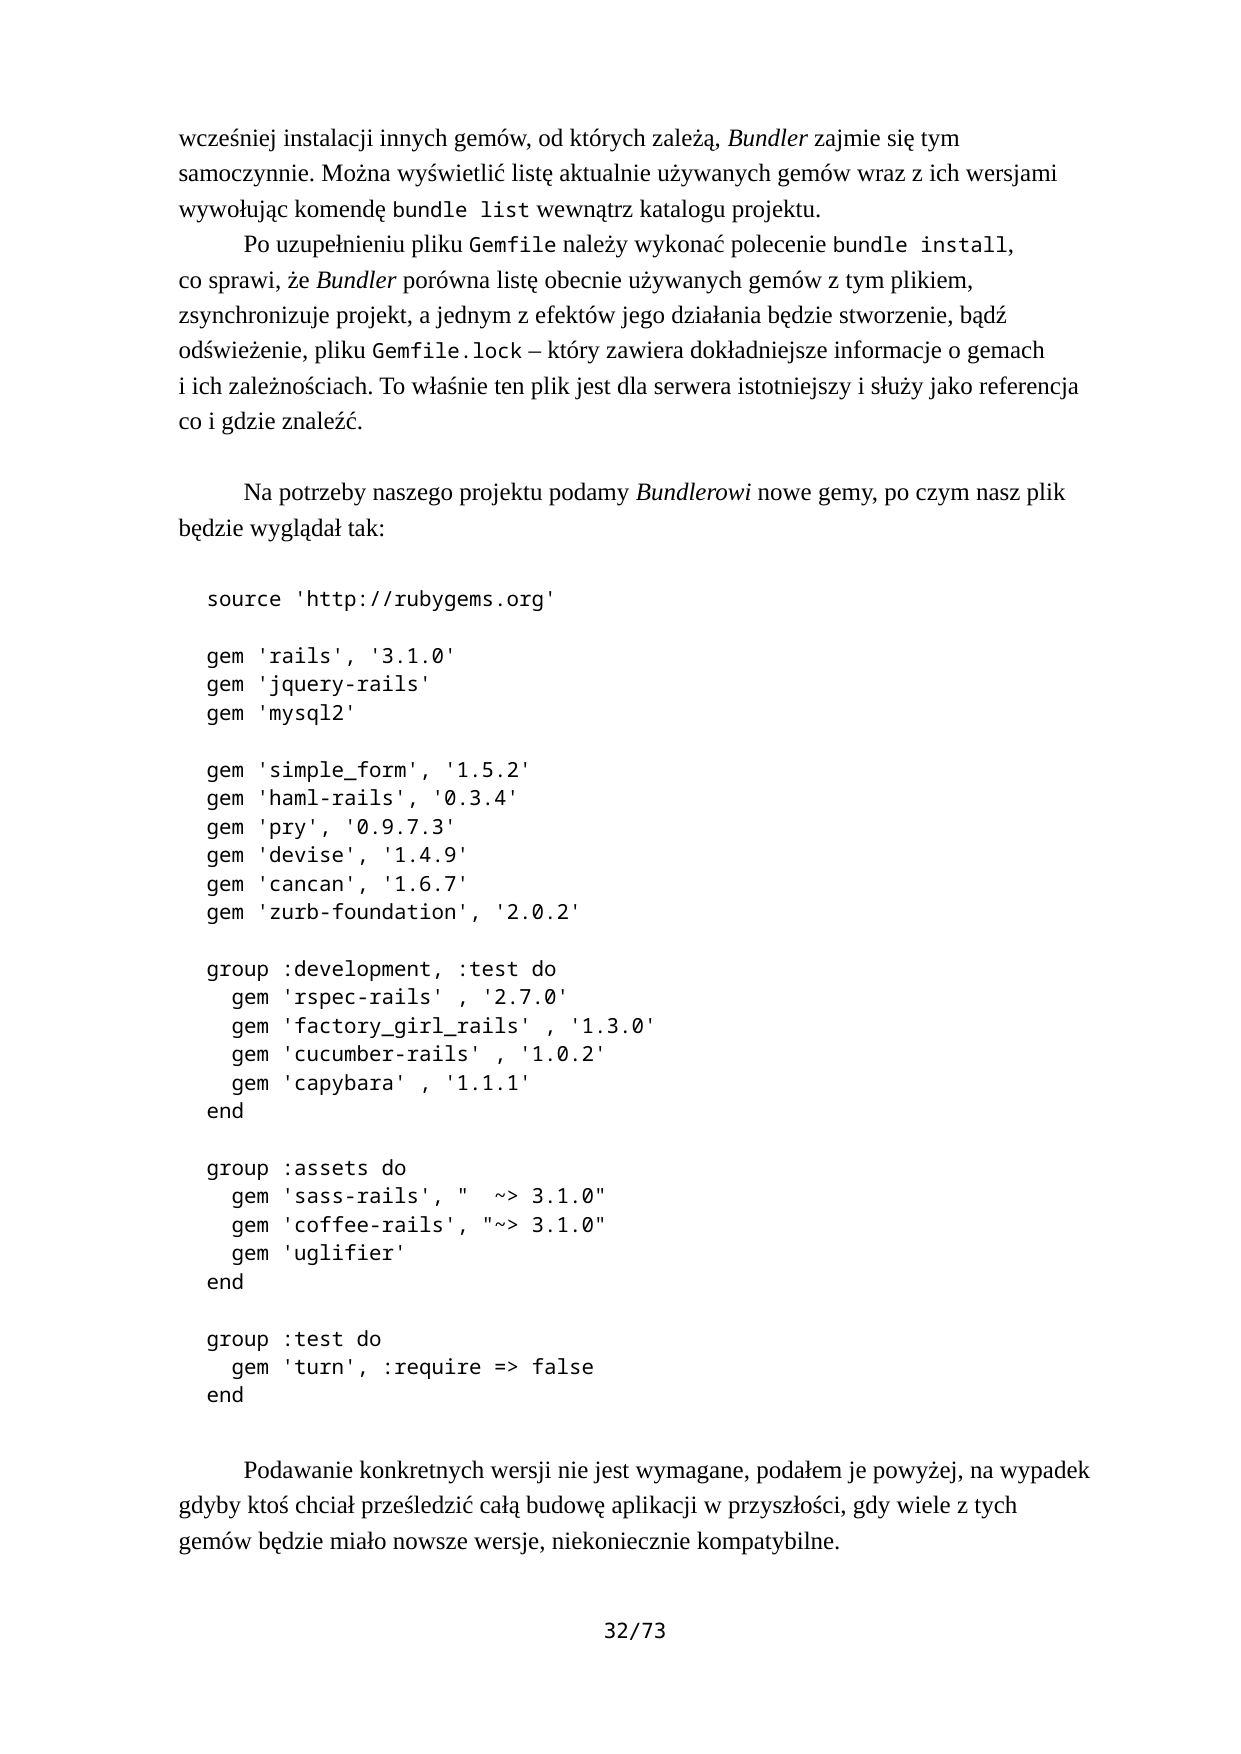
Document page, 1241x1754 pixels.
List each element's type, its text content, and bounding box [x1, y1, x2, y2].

text Po uzupełnieniu pliku Gemfile należy wykonać polecenie bundle install, co sprawi, że Bundler porówna listę obecnie używanych gemów z tym plikiem, zsynchronizuje projekt, a jednym z efektów jego działania będzie stworzenie, bądź odświeżenie, pliku Gemfile.lock – który zawiera dokładniejsze informacje o gemach i ich zależnościach. To właśnie ten plik jest dla serwera istotniejszy i służy jako referencja co i gdzie znaleźć. [178, 224, 1093, 437]
text wcześniej instalacji innych gemów, od których zależą, Bundler zajmie się tym samoczynnie. Można wyświetlić listę aktualnie używanych gemów wraz z ich wersjami wywołując komendę bundle list wewnątrz katalogu projektu. [178, 118, 1093, 224]
text Na potrzeby naszego projektu podamy Bundlerowi nowe gemy, po czym nasz plik będzie wyglądał tak: [178, 472, 1093, 543]
table_header source 'http://rubygems.org' gem 'rails', '3.1.0' gem 'jquery-rails' gem 'mysql2' gem 'simple_form', '1.5.2' gem 'haml-rails', '0.3.4' gem 'pry', '0.9.7.3' gem 'devise', '1.4.9' gem 'cancan', '1.6.7' gem 'zurb-foundation', '2.0.2' group :development, :test do gem 'rspec-rails' , '2.7.0' gem 'factory_girl_rails' , '1.3.0' gem 'cucumber-rails' , '1.0.2' gem 'capybara' , '1.1.1' end group :assets do gem 'sass-rails', " ~> 3.1.0" gem 'coffee-rails', "~> 3.1.0" gem 'uglifier' end group :test do gem 'turn', :require => false end [177, 579, 1093, 1415]
text Podawanie konkretnych wersji nie jest wymagane, podałem je powyżej, na wypadek gdyby ktoś chciał prześledzić całą budowę aplikacji w przyszłości, gdy wiele z tych gemów będzie miało nowsze wersje, niekoniecznie kompatybilne. [178, 1450, 1093, 1556]
